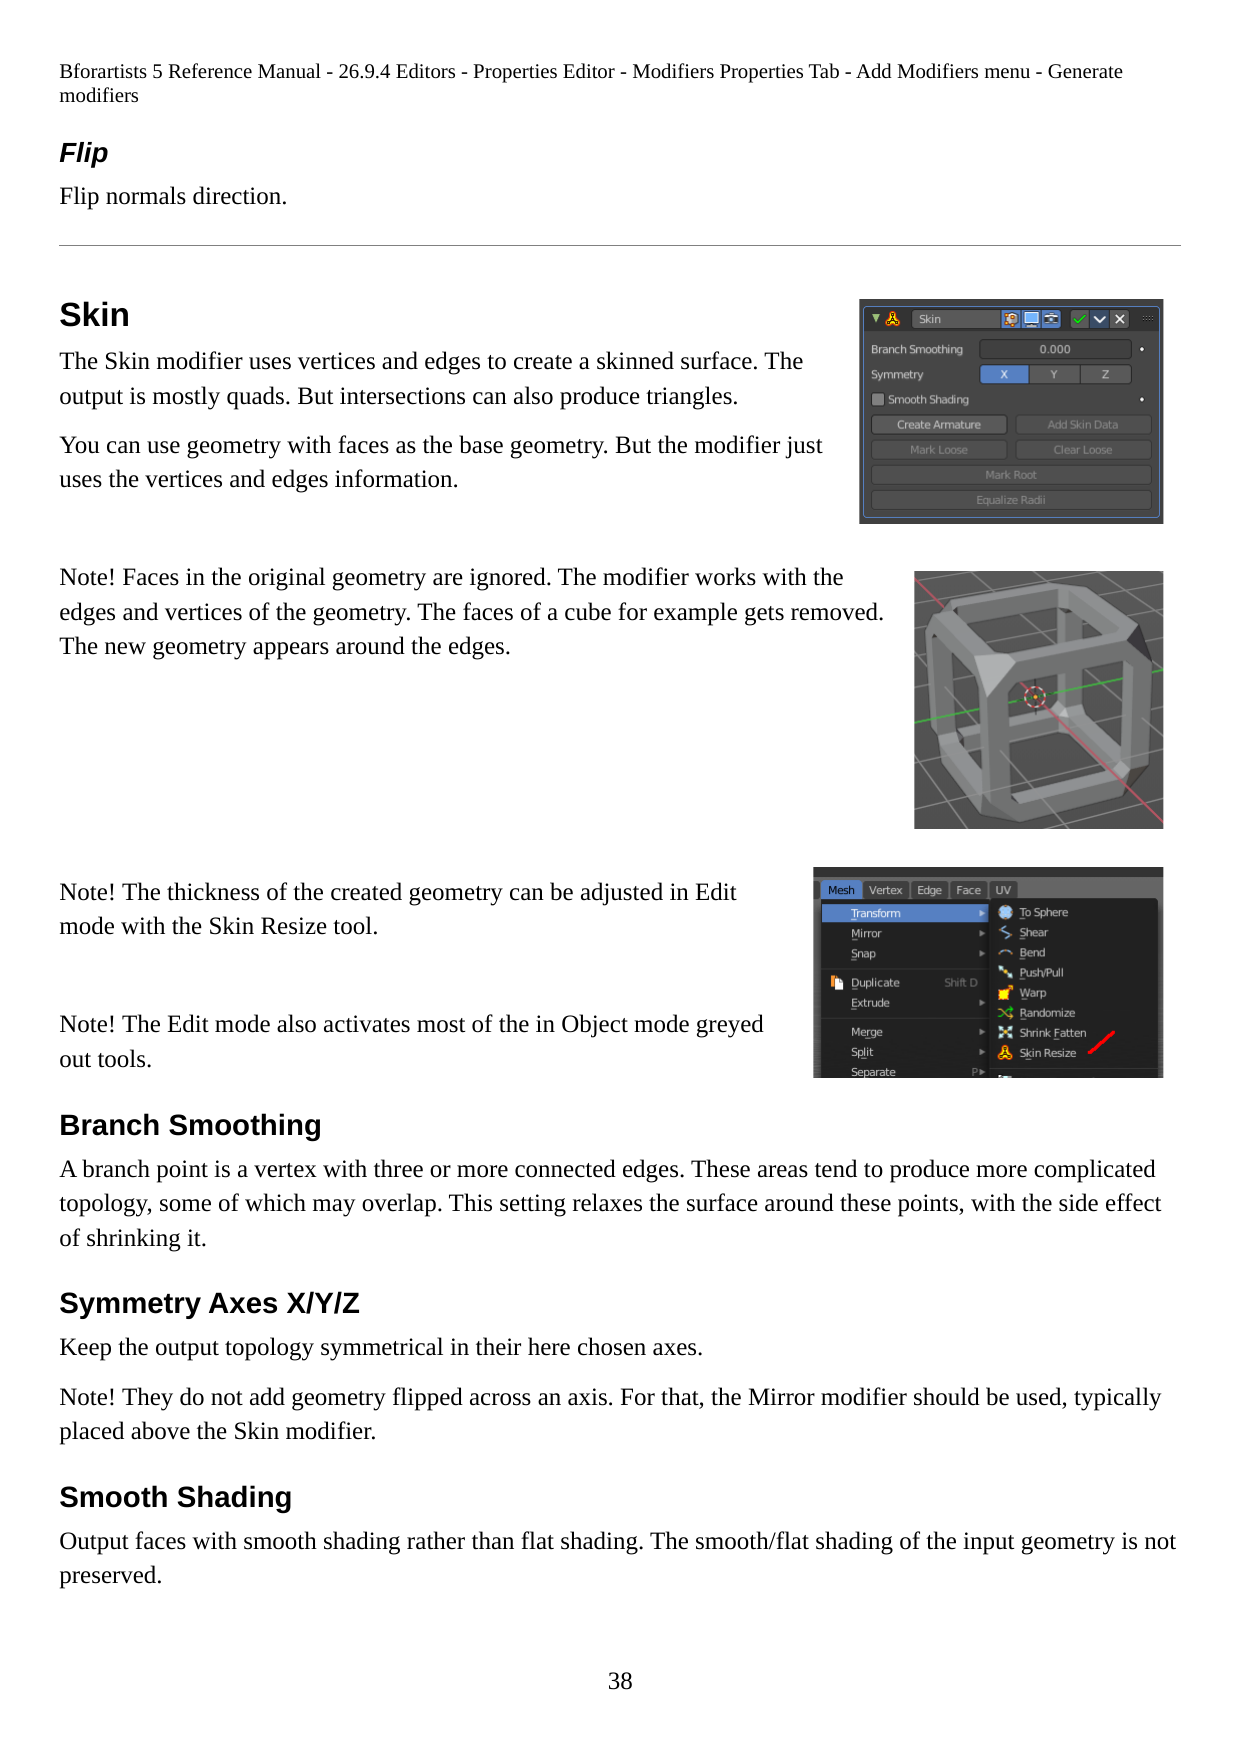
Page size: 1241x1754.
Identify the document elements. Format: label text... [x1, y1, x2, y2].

text The Skin modifier uses vertices and edges to create a skinned surface. The output is mostly quads. But intersections can also produce triangles. [59, 346, 859, 409]
text Note! The thickness of the created geometry can be adjusted in Edit mode with the Skin Resize tool. [59, 877, 813, 940]
subtitle Skin [59, 295, 1181, 334]
picture [859, 299, 1164, 524]
picture [813, 867, 1164, 1078]
text A branch point is a vertex with three or more connected edges. These areas tend to produce more complicated topology, some of which may overlap. This setting relaxes the surface around these points, with the side effect of shrinking it. [59, 1154, 1181, 1251]
text Output faces with smooth shading rather than flat shading. The smooth/flat shading of the input geometry is not preserved. [59, 1526, 1181, 1589]
text Note! Faces in the original geometry are ignored. The modifier works with the edges and vertices of the geometry. The faces of a cube for example gets removed. The new geometry appears around the edges. [59, 562, 1181, 660]
text Keep the output topology symmetrical in their here chosen axes. [59, 1332, 1181, 1361]
text You can use geometry with faces as the base geometry. But the modifier just uses the vertices and edges information. [59, 430, 859, 493]
subtitle Symmetry Axes X/Y/Z [59, 1286, 1181, 1320]
subtitle Flip [59, 137, 1181, 168]
text Flip normals direction. [59, 181, 1181, 210]
picture [914, 571, 1164, 829]
subtitle Branch Smoothing [59, 1107, 1181, 1141]
subtitle Smooth Shading [59, 1480, 1181, 1513]
text Note! The Edit mode also activates most of the in Object mode greyed out tools. [59, 1009, 813, 1072]
text Note! They do not add geometry flipped across an axis. For that, the Mirror modifier should be used, typically placed above the Skin modifier. [59, 1382, 1181, 1445]
